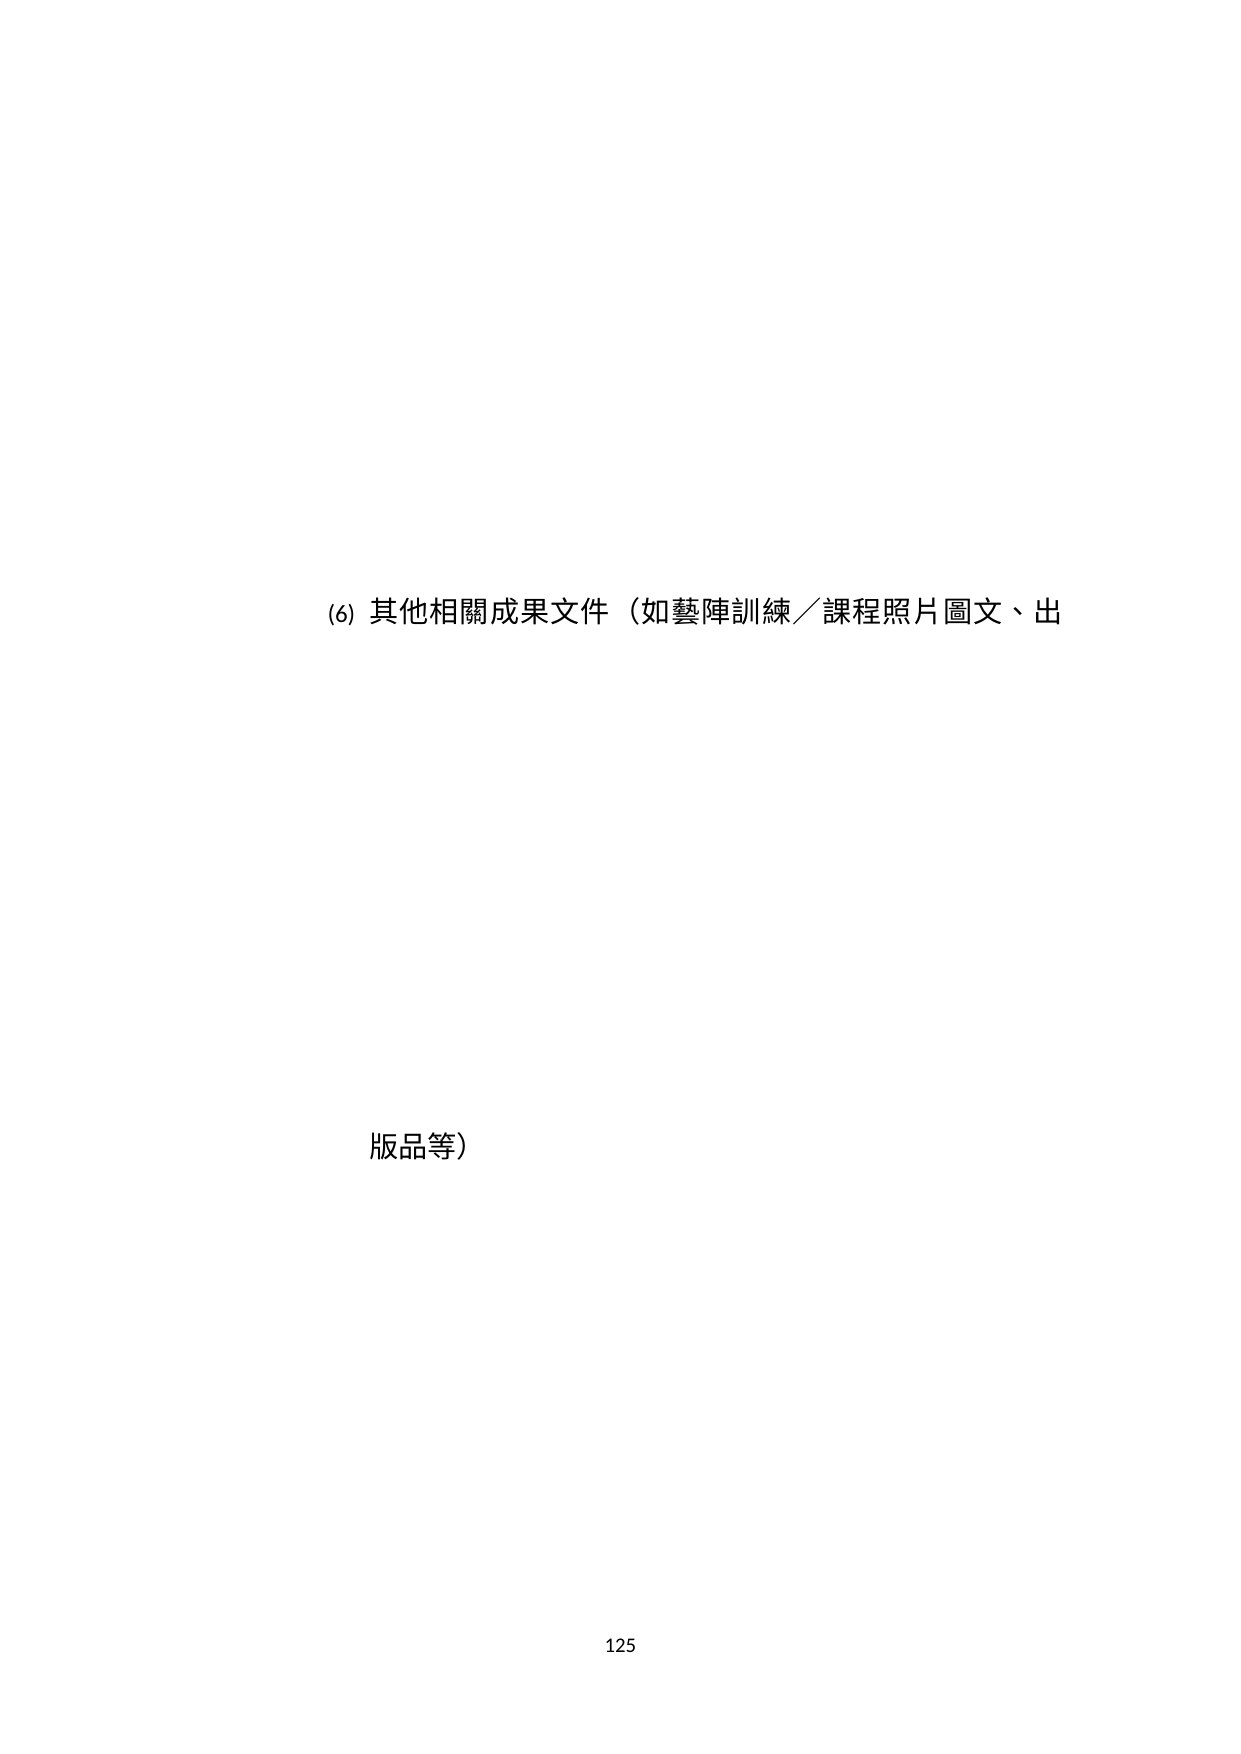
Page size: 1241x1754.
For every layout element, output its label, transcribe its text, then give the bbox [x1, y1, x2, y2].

list 其他相關成果文件（如藝陣訓練／課程照片圖文、出版品等） [327, 342, 1063, 1412]
